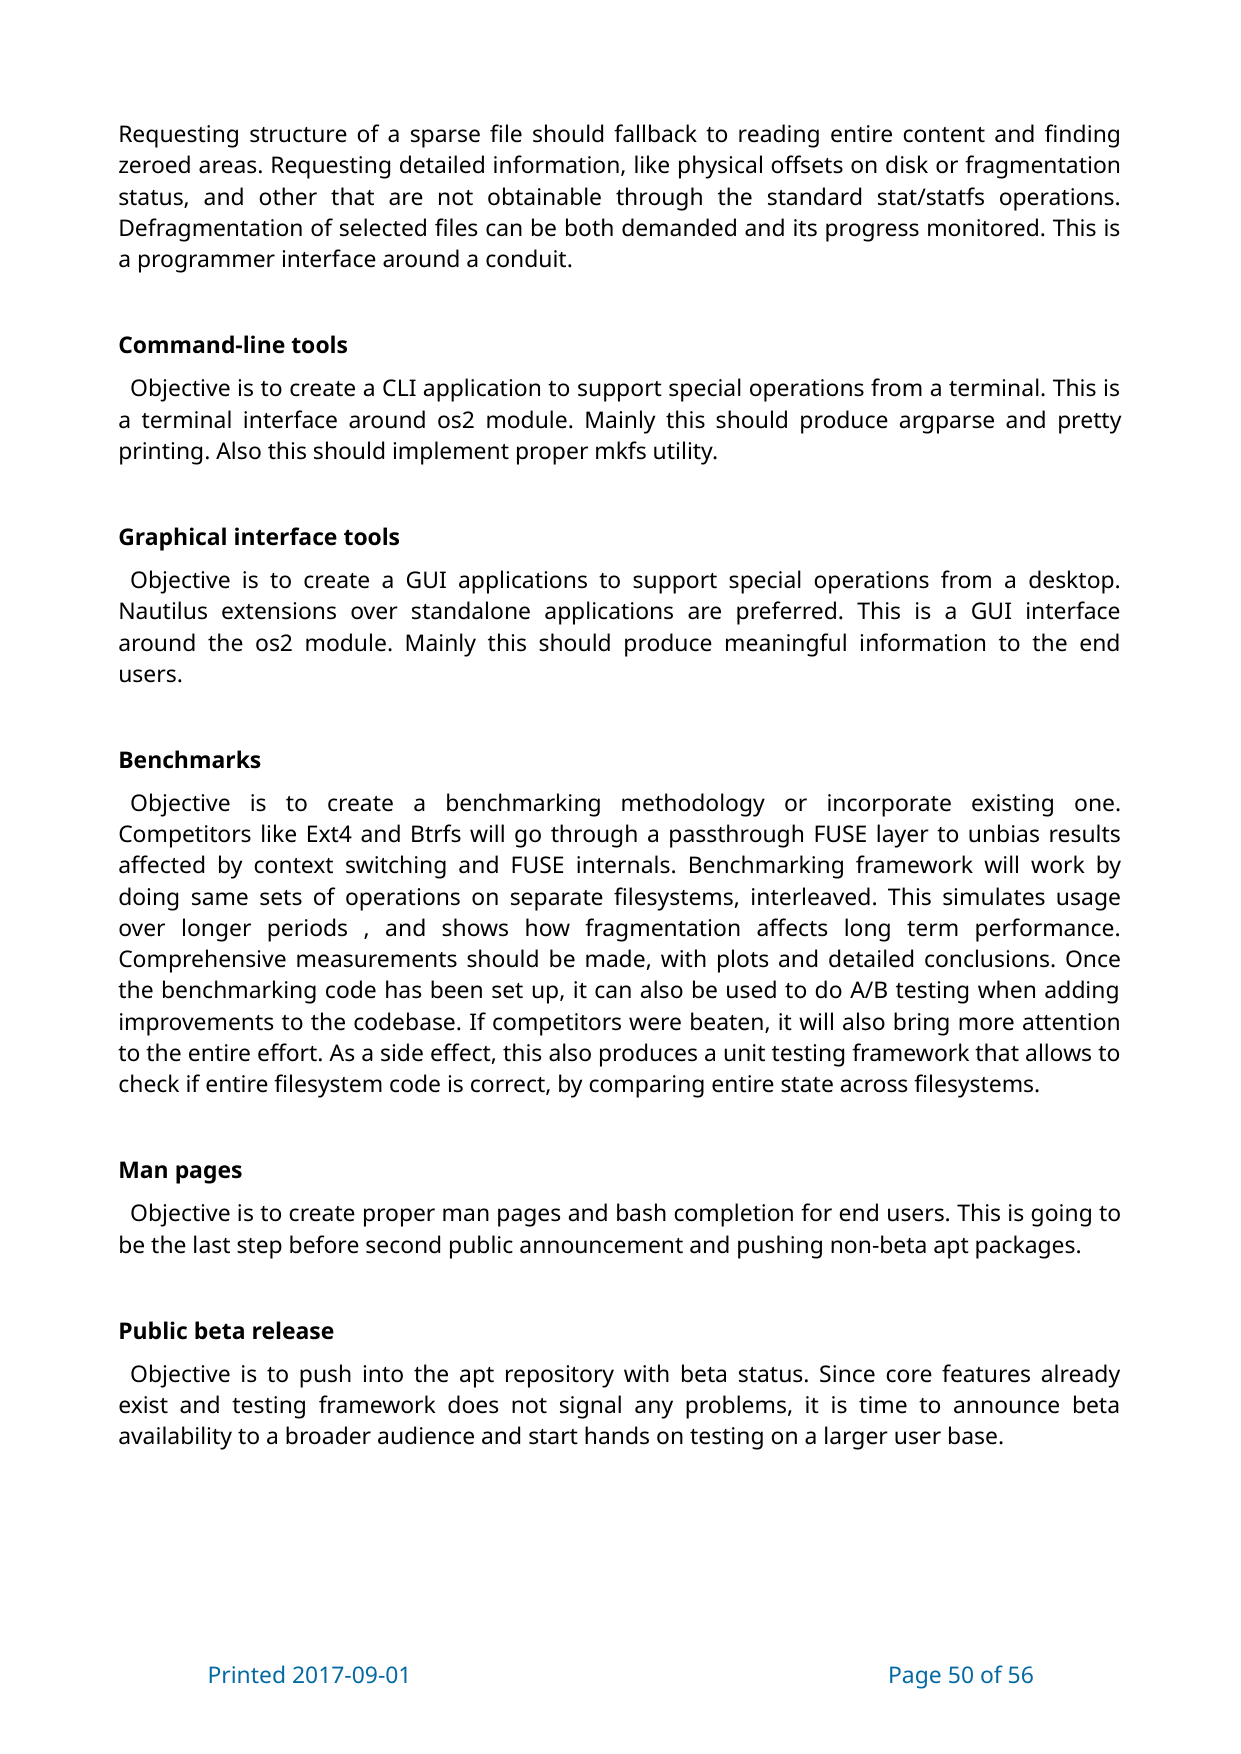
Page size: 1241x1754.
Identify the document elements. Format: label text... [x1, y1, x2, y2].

text Objective is to create a GUI applications to support special operations from a desktop. Nautilus extensions over standalone applications are preferred. This is a GUI interface around the os2 module. Mainly this should produce meaningful information to the end users. [118, 564, 1122, 689]
subtitle Public beta release [118, 1315, 1122, 1346]
text Objective is to create a CLI application to support special operations from a terminal. This is a terminal interface around os2 module. Mainly this should produce argparse and pretty printing. Also this should implement proper mkfs utility. [118, 372, 1122, 466]
text Objective is to push into the apt repository with beta status. Since core features already exist and testing framework does not signal any problems, it is time to announce beta availability to a broader audience and start hands on testing on a larger user base. [118, 1358, 1122, 1451]
subtitle Command-line tools [118, 329, 1122, 361]
subtitle Man pages [118, 1154, 1122, 1186]
subtitle Benchmarks [118, 744, 1122, 775]
text Objective is to create proper man pages and bash completion for end users. This is going to be the last step before second public announcement and pushing non-beta apt packages. [118, 1197, 1122, 1260]
text Objective is to create a benchmarking methodology or incorporate existing one. Competitors like Ext4 and Btrfs will go through a passthrough FUSE layer to unbias results affected by context switching and FUSE internals. Benchmarking framework will work by doing same sets of operations on separate filesystems, interleaved. This simulates usage over longer periods , and shows how fragmentation affects long term performance. Comprehensive measurements should be made, with plots and detailed conclusions. Once the benchmarking code has been set up, it can also be used to do A/B testing when adding improvements to the codebase. If competitors were beaten, it will also bring more attention to the entire effort. As a side effect, this also produces a unit testing framework that allows to check if entire filesystem code is correct, by comparing entire state across filesystems. [118, 787, 1122, 1099]
subtitle Graphical interface tools [118, 521, 1122, 552]
text Requesting structure of a sparse file should fallback to reading entire content and finding zeroed areas. Requesting detailed information, like physical offsets on disk or fragmentation status, and other that are not obtainable through the standard stat/statfs operations. Defragmentation of selected files can be both demanded and its progress monitored. This is a programmer interface around a conduit. [118, 118, 1122, 274]
